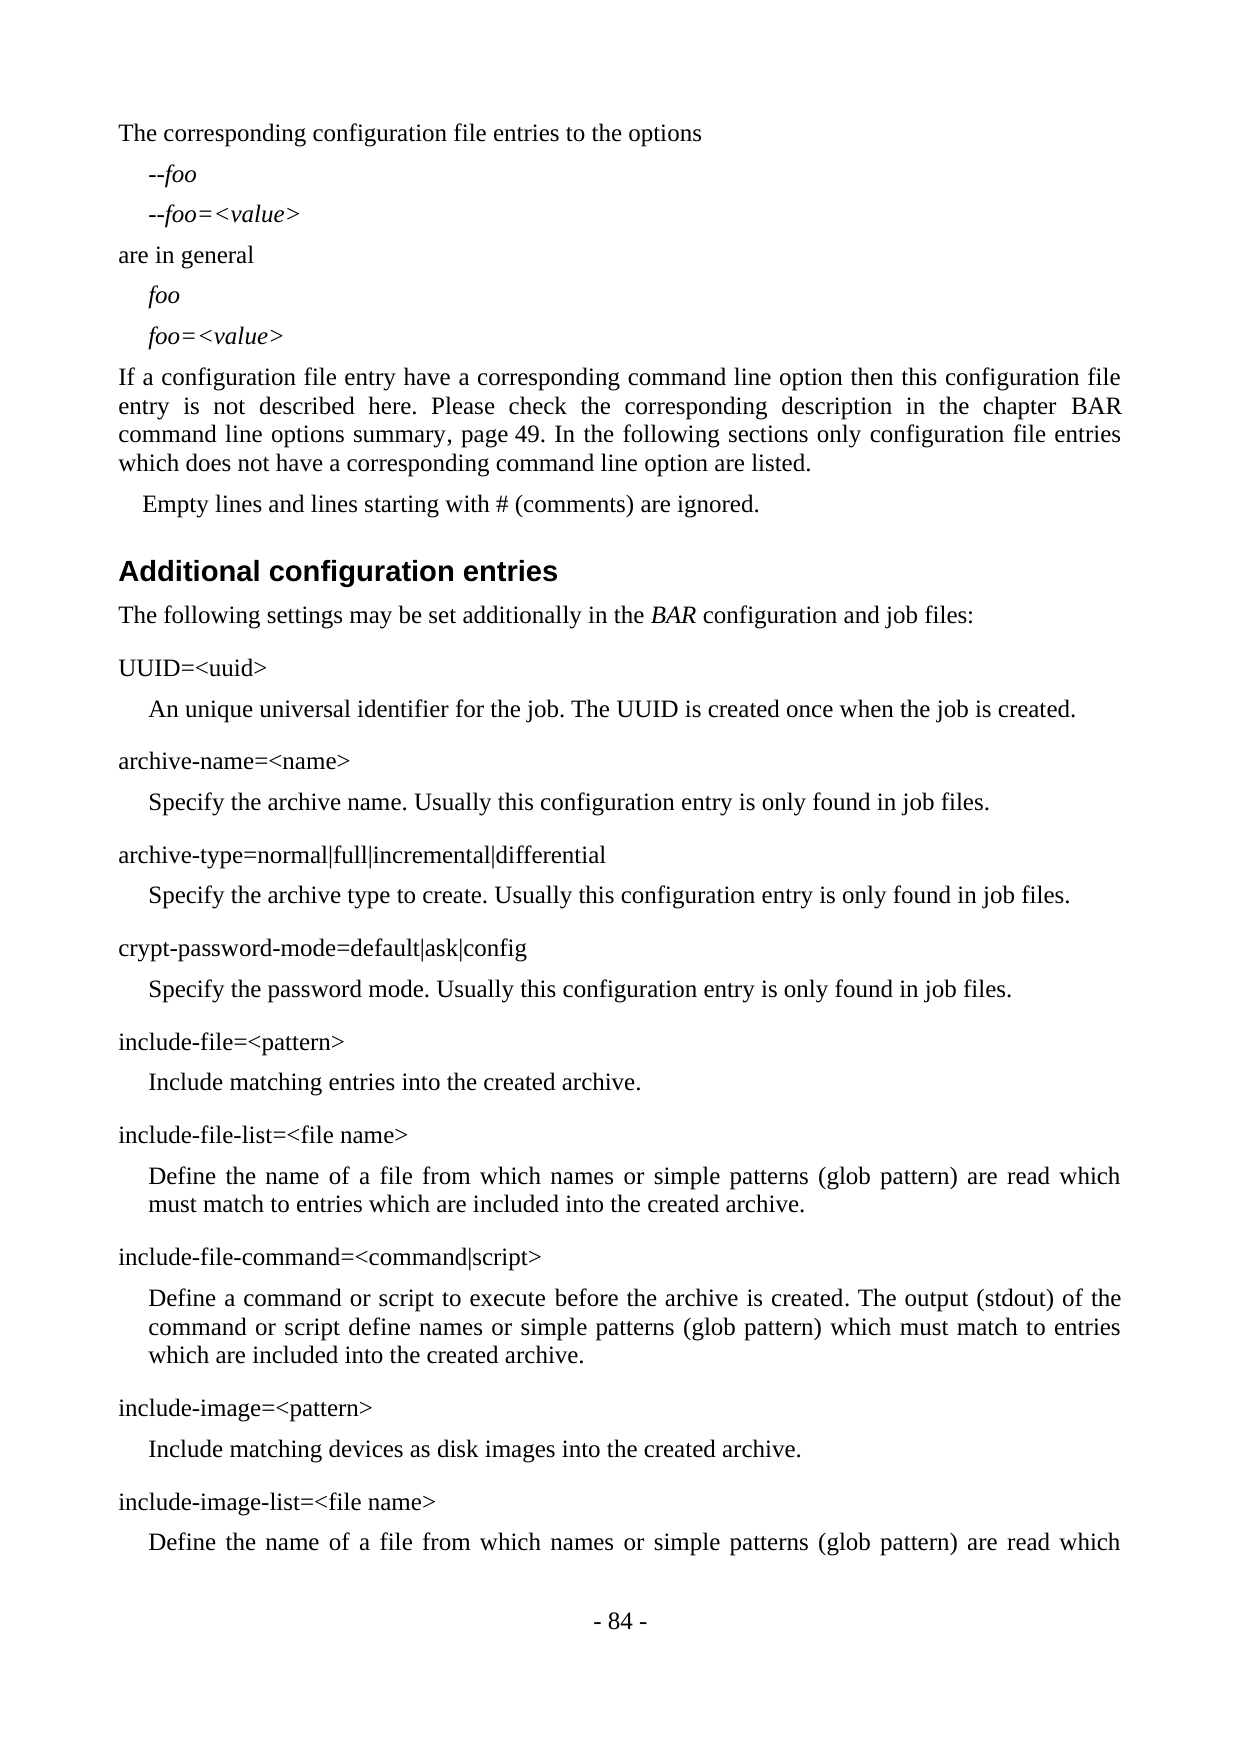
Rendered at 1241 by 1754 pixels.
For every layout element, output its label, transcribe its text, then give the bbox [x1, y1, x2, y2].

text are in general [118, 240, 1122, 269]
text Specify the password mode. Usually this configuration entry is only found in job files. [148, 974, 1122, 1003]
text Empty lines and lines starting with # (comments) are ignored. [118, 489, 1122, 518]
text If a configuration file entry have a corresponding command line option then this configuration file entry is not described here. Please check the corresponding description in the chapter BAR command line options summary, page 49. In the following sections only configuration file entries which does not have a corresponding command line option are listed. [118, 362, 1122, 477]
text Specify the archive name. Usually this configuration entry is only found in job files. [148, 787, 1122, 816]
title include-image=<pattern> [118, 1393, 1122, 1422]
text The following settings may be set additionally in the BAR configuration and job files: [118, 600, 1122, 629]
text Include matching devices as disk images into the created archive. [148, 1434, 1122, 1463]
title crypt-password-mode=default|ask|config [118, 933, 1122, 962]
text The corresponding configuration file entries to the options [118, 118, 1122, 147]
text Define a command or script to execute before the archive is created. The output (stdout) of the command or script define names or simple patterns (glob pattern) which must match to entries which are included into the created archive. [148, 1283, 1122, 1369]
title archive-name=<name> [118, 746, 1122, 775]
title include-image-list=<file name> [118, 1487, 1122, 1515]
text An unique universal identifier for the job. The UUID is created once when the job is created. [148, 694, 1122, 722]
title archive-type=normal|full|incremental|differential [118, 840, 1122, 868]
title UUID=<uuid> [118, 653, 1122, 682]
text Specify the archive type to create. Usually this configuration entry is only found in job files. [148, 881, 1122, 909]
title include-file-list=<file name> [118, 1120, 1122, 1149]
subtitle Additional configuration entries [118, 554, 1122, 588]
text Define the name of a file from which names or simple patterns (glob pattern) are read which must match to entries which are included into the created archive. [148, 1161, 1122, 1218]
text Define the name of a file from which names or simple patterns (glob pattern) are read which [148, 1527, 1122, 1556]
title include-file=<pattern> [118, 1027, 1122, 1055]
text Include matching entries into the created archive. [148, 1067, 1122, 1096]
text foo=<value> [148, 321, 1122, 350]
title include-file-command=<command|script> [118, 1242, 1122, 1271]
text --foo=<value> [148, 199, 1122, 228]
text --foo [148, 159, 1122, 187]
text foo [148, 281, 1122, 309]
